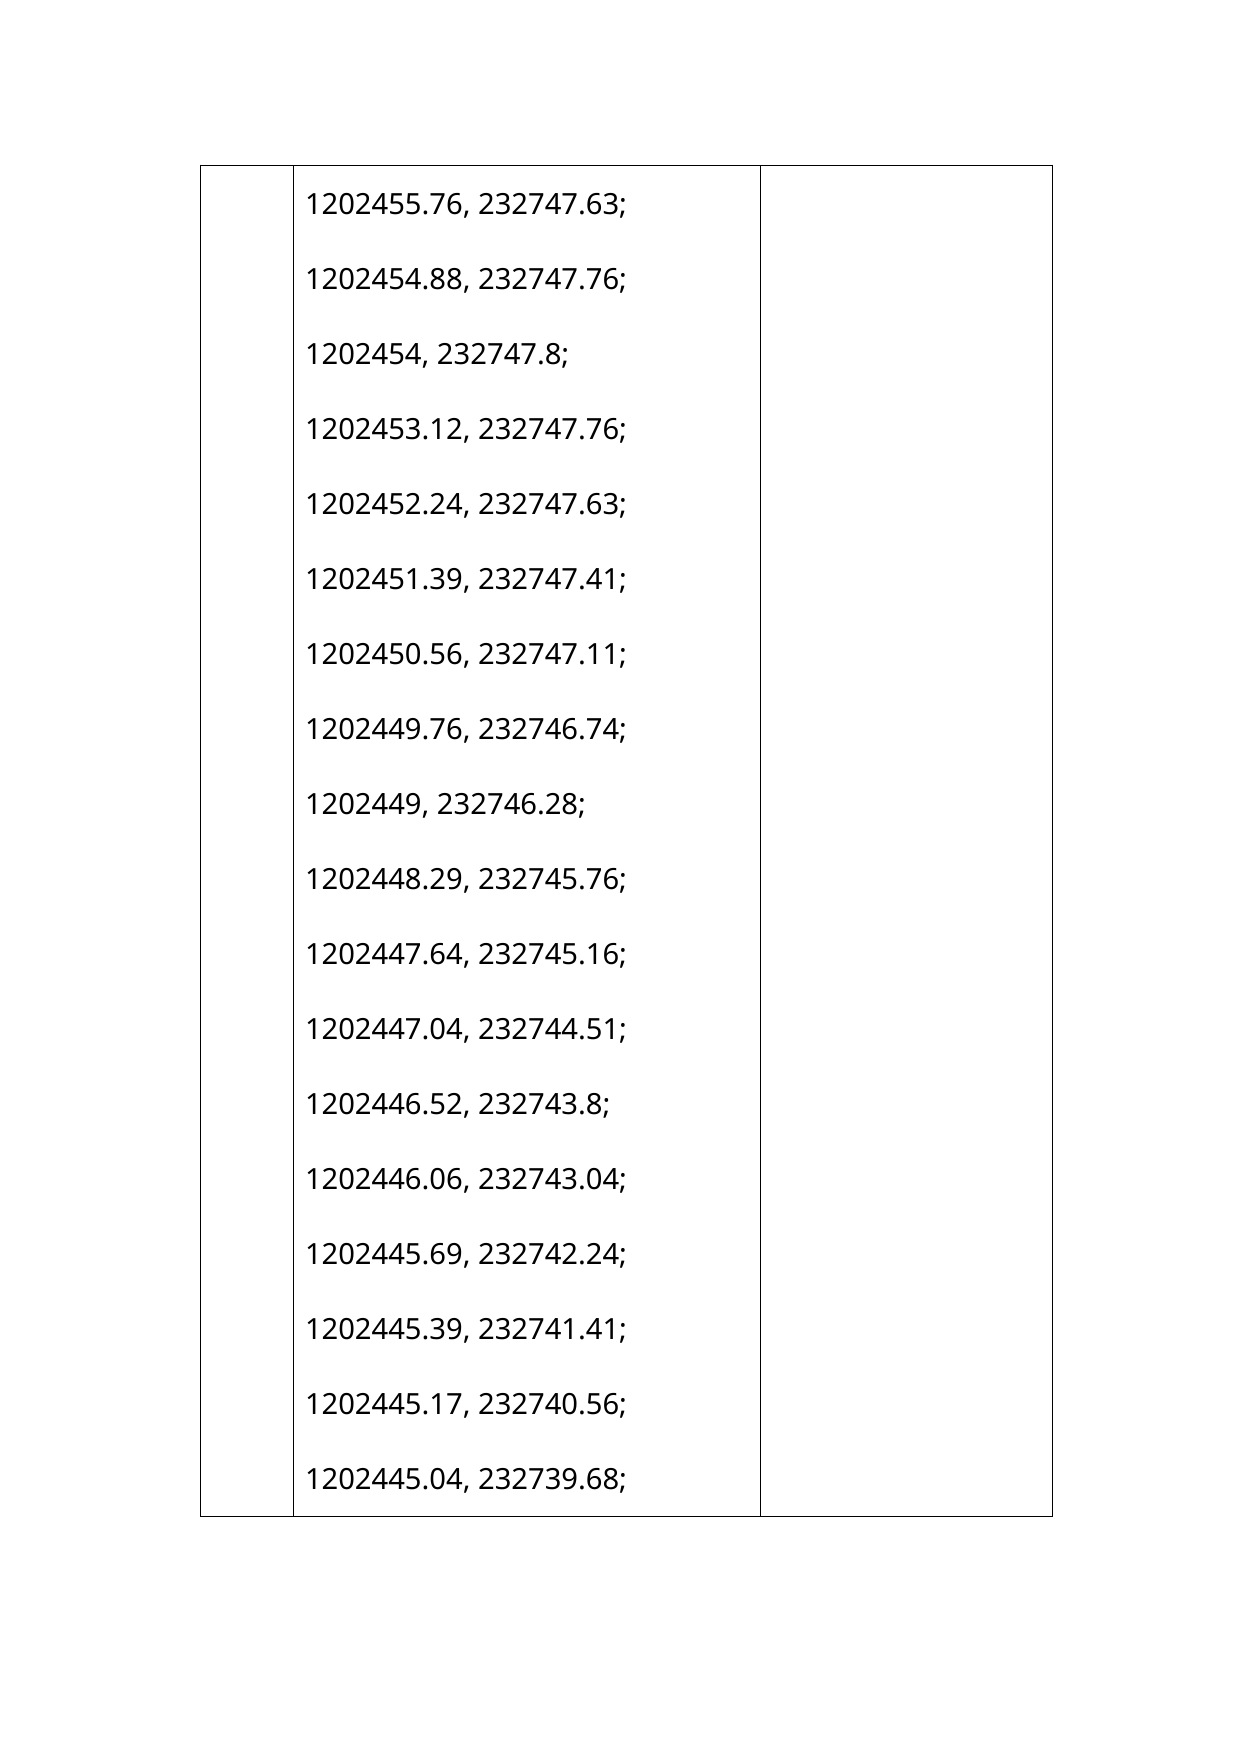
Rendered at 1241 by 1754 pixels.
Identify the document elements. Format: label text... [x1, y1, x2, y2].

table_cell [761, 166, 1052, 1516]
table_cell [201, 166, 293, 1516]
table_cell 1202455.76, 232747.63; 1202454.88, 232747.76; 1202454, 232747.8; 1202453.12, 232747.76; 1202452.24, 232747.63; 1202451.39, 232747.41; 1202450.56, 232747.11; 1202449.76, 232746.74; 1202449, 232746.28; 1202448.29, 232745.76; 1202447.64, 232745.16; 1202447.04, 232744.51; 1202446.52, 232743.8; 1202446.06, 232743.04; 1202445.69, 232742.24; 1202445.39, 232741.41; 1202445.17, 232740.56; 1202445.04, 232739.68; [294, 166, 760, 1516]
